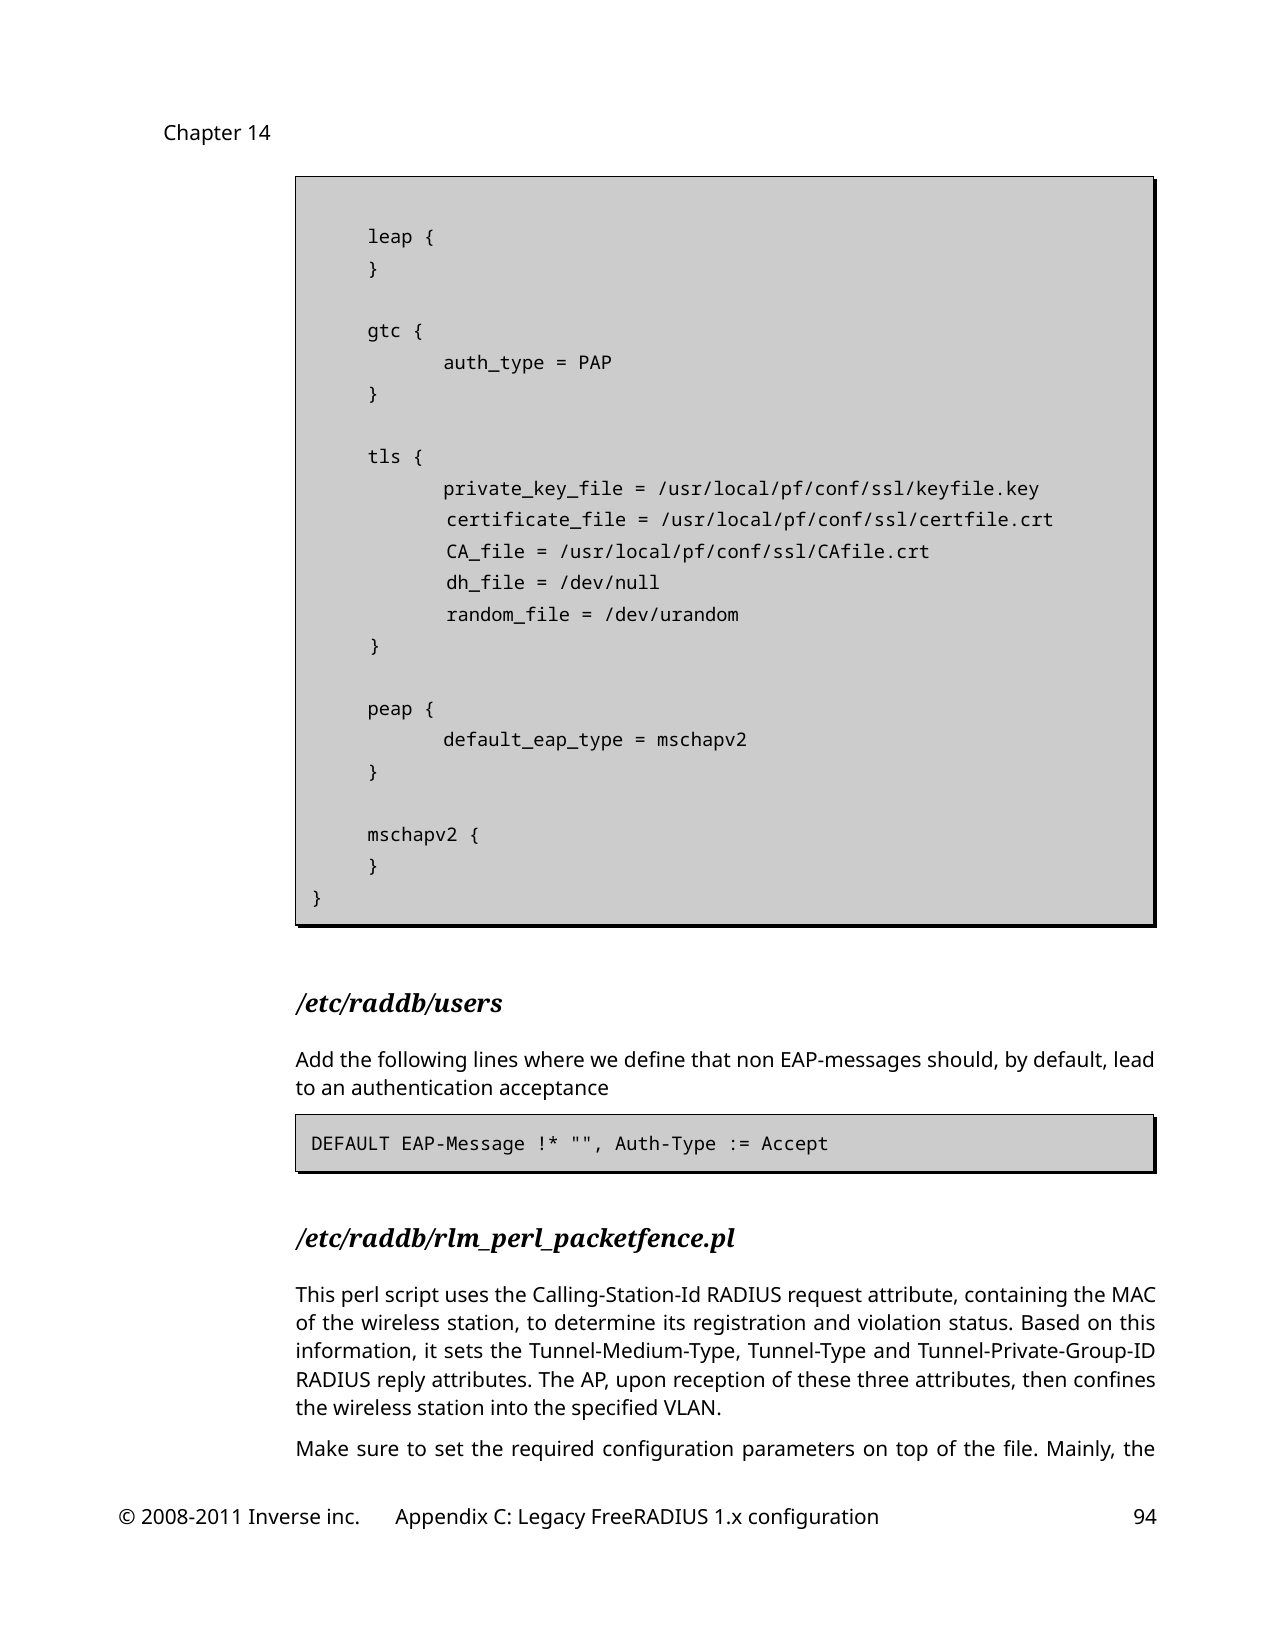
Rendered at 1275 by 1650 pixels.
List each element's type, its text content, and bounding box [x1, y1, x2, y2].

text DEFAULT EAP-Message !* "", Auth-Type := Accept [296, 1115, 1153, 1171]
text tls { [296, 428, 1153, 459]
text leap { [296, 207, 1153, 239]
text } [296, 837, 1153, 868]
text Make sure to set the required configuration parameters on top of the file. Mainly, the [295, 1434, 1157, 1463]
text default_eap_type = mschapv2 [296, 711, 1153, 742]
text certificate_file = /usr/local/pf/conf/ssl/certfile.crt [296, 491, 1153, 522]
text } [296, 868, 1153, 924]
text random_file = /dev/urandom [296, 585, 1153, 616]
text dh_file = /dev/null [296, 553, 1153, 585]
text peap { [296, 679, 1153, 711]
text } [296, 365, 1153, 396]
subtitle /etc/raddb/users [260, 986, 1157, 1020]
text Add the following lines where we define that non EAP-messages should, by default, lead to an authentication acceptance [295, 1045, 1157, 1102]
subtitle /etc/raddb/rlm_perl_packetfence.pl [260, 1221, 1157, 1255]
text } [296, 239, 1153, 270]
text private_key_file = /usr/local/pf/conf/ssl/keyfile.key [296, 459, 1153, 491]
text CA_file = /usr/local/pf/conf/ssl/CAfile.crt [296, 522, 1153, 553]
text } [296, 616, 1153, 648]
text gtc { [296, 302, 1153, 333]
text auth_type = PAP [296, 333, 1153, 365]
text This perl script uses the Calling-Station-Id RADIUS request attribute, containing the MAC of the wireless station, to determine its registration and violation status. Based on this information, it sets the Tunnel-Medium-Type, Tunnel-Type and Tunnel-Private-Group-ID RADIUS reply attributes. The AP, upon reception of these three attributes, then confines the wireless station into the specified VLAN. [295, 1280, 1157, 1422]
text mschapv2 { [296, 805, 1153, 837]
text } [296, 742, 1153, 774]
